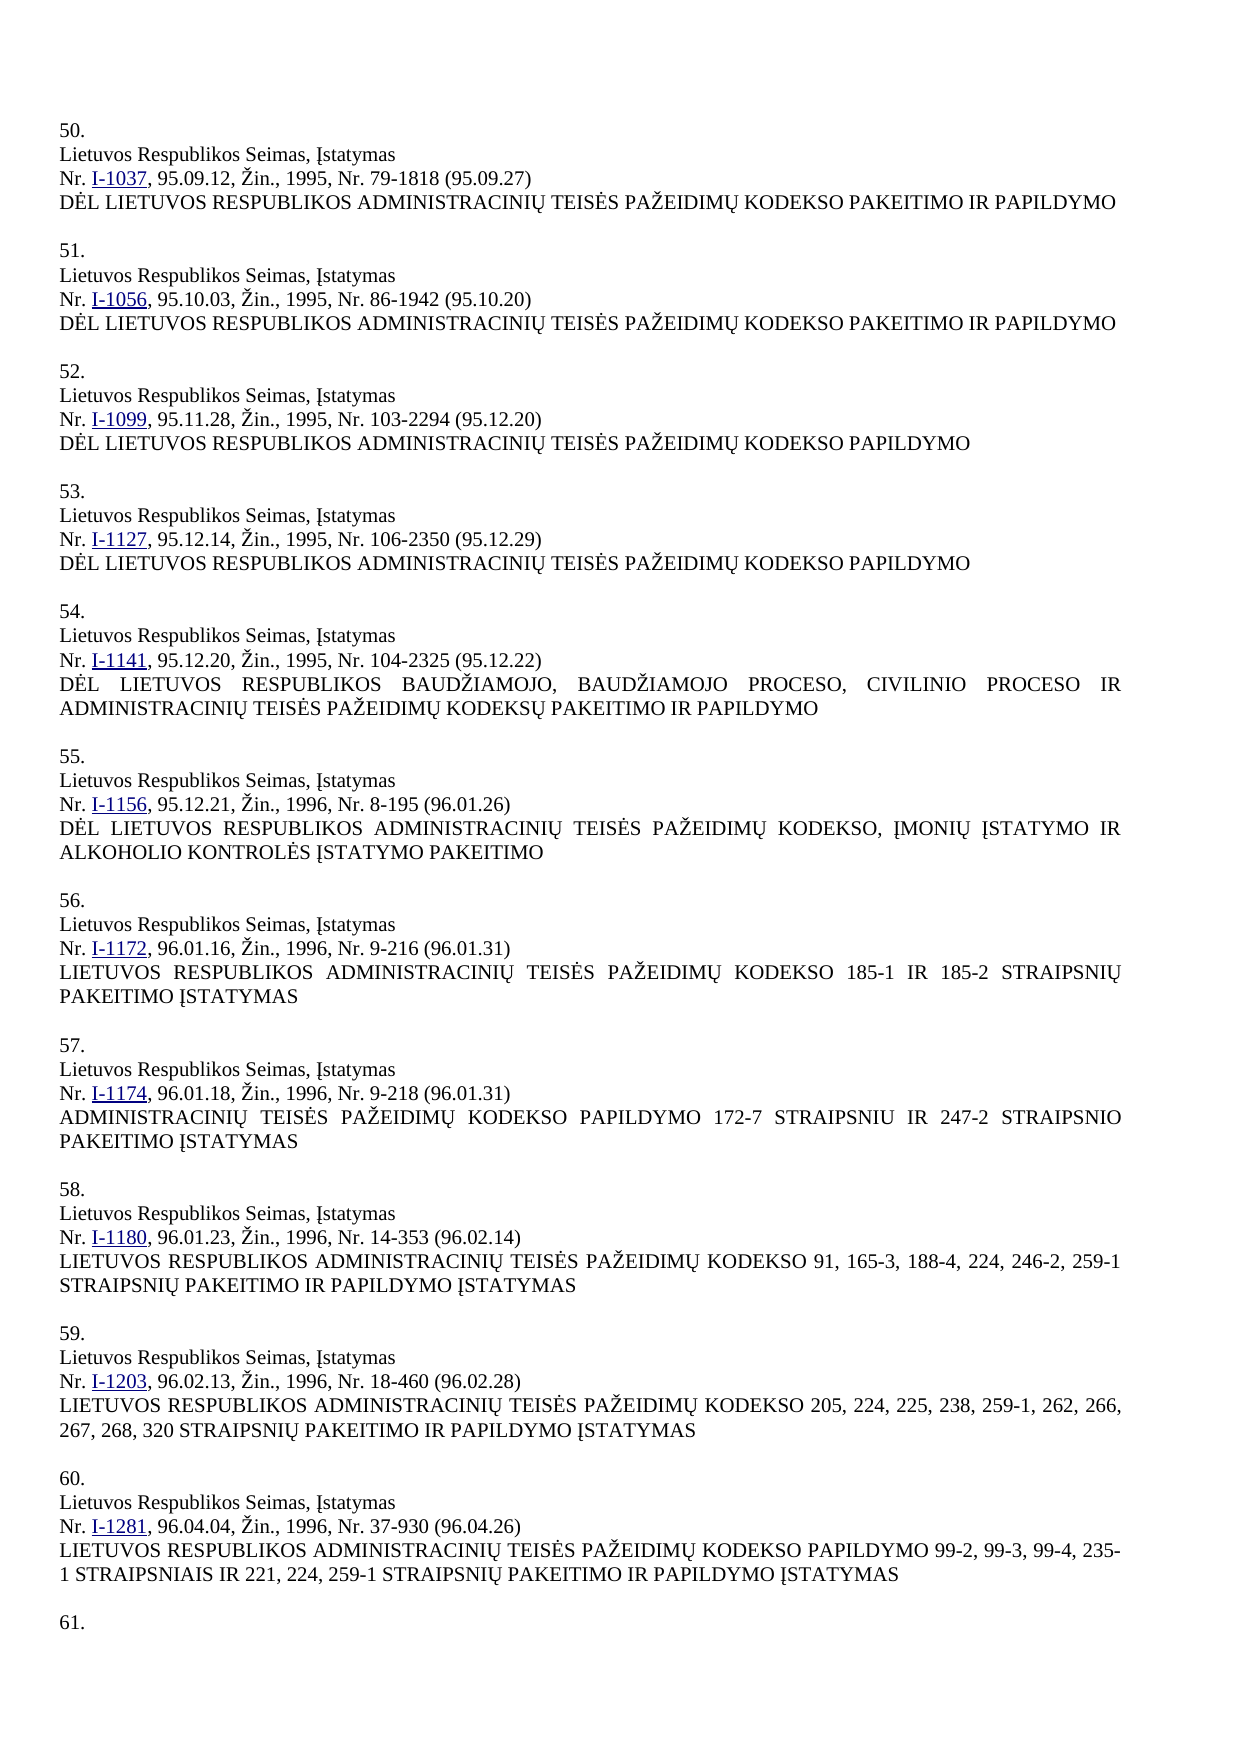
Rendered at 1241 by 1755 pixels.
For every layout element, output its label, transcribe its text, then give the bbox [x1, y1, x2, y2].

text 54. [59, 599, 1122, 623]
text LIETUVOS RESPUBLIKOS ADMINISTRACINIŲ TEISĖS PAŽEIDIMŲ KODEKSO PAPILDYMO 99-2, 99-3, 99-4, 235-1 STRAIPSNIAIS IR 221, 224, 259-1 STRAIPSNIŲ PAKEITIMO IR PAPILDYMO ĮSTATYMAS [59, 1538, 1122, 1586]
text Lietuvos Respublikos Seimas, Įstatymas [59, 768, 1122, 792]
text 52. [59, 359, 1122, 383]
text DĖL LIETUVOS RESPUBLIKOS ADMINISTRACINIŲ TEISĖS PAŽEIDIMŲ KODEKSO PAPILDYMO [59, 431, 1122, 455]
text DĖL LIETUVOS RESPUBLIKOS ADMINISTRACINIŲ TEISĖS PAŽEIDIMŲ KODEKSO PAKEITIMO IR PAPILDYMO [59, 190, 1122, 214]
text Lietuvos Respublikos Seimas, Įstatymas [59, 912, 1122, 936]
text Nr. I-1180, 96.01.23, Žin., 1996, Nr. 14-353 (96.02.14) [59, 1225, 1122, 1249]
text Lietuvos Respublikos Seimas, Įstatymas [59, 383, 1122, 407]
text Nr. I-1172, 96.01.16, Žin., 1996, Nr. 9-216 (96.01.31) [59, 936, 1122, 960]
text DĖL LIETUVOS RESPUBLIKOS ADMINISTRACINIŲ TEISĖS PAŽEIDIMŲ KODEKSO, ĮMONIŲ ĮSTATYMO IR ALKOHOLIO KONTROLĖS ĮSTATYMO PAKEITIMO [59, 816, 1122, 864]
text Lietuvos Respublikos Seimas, Įstatymas [59, 262, 1122, 287]
text LIETUVOS RESPUBLIKOS ADMINISTRACINIŲ TEISĖS PAŽEIDIMŲ KODEKSO 91, 165-3, 188-4, 224, 246-2, 259-1 STRAIPSNIŲ PAKEITIMO IR PAPILDYMO ĮSTATYMAS [59, 1249, 1122, 1297]
text 55. [59, 744, 1122, 768]
text 61. [59, 1610, 1122, 1634]
text 59. [59, 1321, 1122, 1345]
text Nr. I-1281, 96.04.04, Žin., 1996, Nr. 37-930 (96.04.26) [59, 1514, 1122, 1538]
text 51. [59, 238, 1122, 262]
text Nr. I-1127, 95.12.14, Žin., 1995, Nr. 106-2350 (95.12.29) [59, 527, 1122, 551]
text 60. [59, 1466, 1122, 1490]
text Nr. I-1056, 95.10.03, Žin., 1995, Nr. 86-1942 (95.10.20) [59, 287, 1122, 311]
text Lietuvos Respublikos Seimas, Įstatymas [59, 1490, 1122, 1514]
text 53. [59, 479, 1122, 503]
text Nr. I-1037, 95.09.12, Žin., 1995, Nr. 79-1818 (95.09.27) [59, 166, 1122, 190]
text 57. [59, 1032, 1122, 1057]
text Nr. I-1141, 95.12.20, Žin., 1995, Nr. 104-2325 (95.12.22) [59, 647, 1122, 672]
text Lietuvos Respublikos Seimas, Įstatymas [59, 1345, 1122, 1369]
text Lietuvos Respublikos Seimas, Įstatymas [59, 1201, 1122, 1225]
text DĖL LIETUVOS RESPUBLIKOS ADMINISTRACINIŲ TEISĖS PAŽEIDIMŲ KODEKSO PAPILDYMO [59, 551, 1122, 575]
text 58. [59, 1177, 1122, 1201]
text Lietuvos Respublikos Seimas, Įstatymas [59, 503, 1122, 527]
text Lietuvos Respublikos Seimas, Įstatymas [59, 1057, 1122, 1081]
text DĖL LIETUVOS RESPUBLIKOS ADMINISTRACINIŲ TEISĖS PAŽEIDIMŲ KODEKSO PAKEITIMO IR PAPILDYMO [59, 311, 1122, 335]
text 50. [59, 118, 1122, 142]
text DĖL LIETUVOS RESPUBLIKOS BAUDŽIAMOJO, BAUDŽIAMOJO PROCESO, CIVILINIO PROCESO IR ADMINISTRACINIŲ TEISĖS PAŽEIDIMŲ KODEKSŲ PAKEITIMO IR PAPILDYMO [59, 672, 1122, 720]
text Lietuvos Respublikos Seimas, Įstatymas [59, 623, 1122, 647]
text Nr. I-1156, 95.12.21, Žin., 1996, Nr. 8-195 (96.01.26) [59, 792, 1122, 816]
text ADMINISTRACINIŲ TEISĖS PAŽEIDIMŲ KODEKSO PAPILDYMO 172-7 STRAIPSNIU IR 247-2 STRAIPSNIO PAKEITIMO ĮSTATYMAS [59, 1105, 1122, 1153]
text Nr. I-1099, 95.11.28, Žin., 1995, Nr. 103-2294 (95.12.20) [59, 407, 1122, 431]
text LIETUVOS RESPUBLIKOS ADMINISTRACINIŲ TEISĖS PAŽEIDIMŲ KODEKSO 185-1 IR 185-2 STRAIPSNIŲ PAKEITIMO ĮSTATYMAS [59, 960, 1122, 1008]
text 56. [59, 888, 1122, 912]
text Nr. I-1174, 96.01.18, Žin., 1996, Nr. 9-218 (96.01.31) [59, 1081, 1122, 1105]
text LIETUVOS RESPUBLIKOS ADMINISTRACINIŲ TEISĖS PAŽEIDIMŲ KODEKSO 205, 224, 225, 238, 259-1, 262, 266, 267, 268, 320 STRAIPSNIŲ PAKEITIMO IR PAPILDYMO ĮSTATYMAS [59, 1393, 1122, 1442]
text Lietuvos Respublikos Seimas, Įstatymas [59, 142, 1122, 166]
text Nr. I-1203, 96.02.13, Žin., 1996, Nr. 18-460 (96.02.28) [59, 1369, 1122, 1393]
